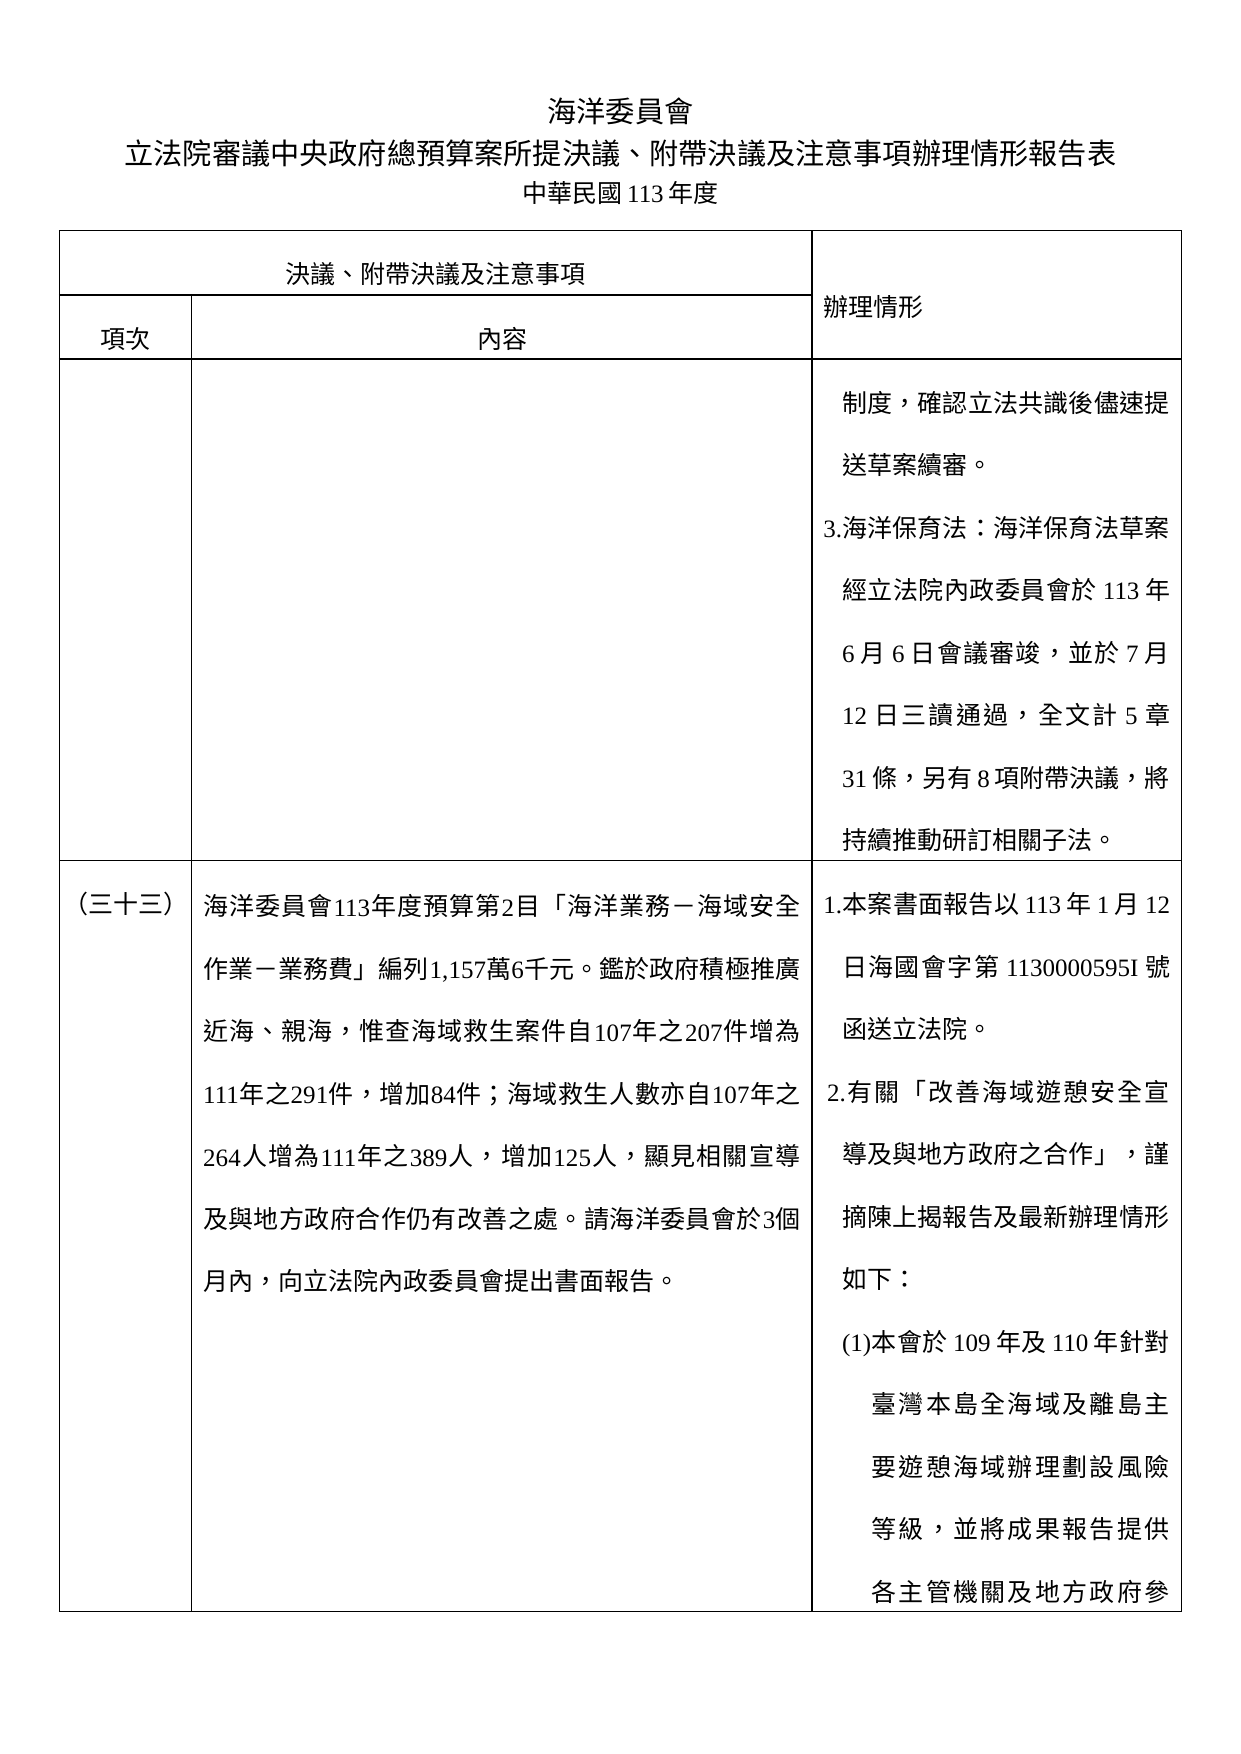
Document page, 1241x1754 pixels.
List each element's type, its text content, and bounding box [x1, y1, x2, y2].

table_cell [192, 360, 811, 859]
table_header 決議、附帶決議及注意事項 [60, 231, 811, 294]
table_cell 內容 [192, 296, 811, 358]
table_header 辦理情形 [813, 231, 1181, 358]
table_cell 項次 [60, 296, 191, 358]
table_cell 制度，確認立法共識後儘速提送草案續審。 3.海洋保育法：海洋保育法草案經立法院內政委員會於113年6月6日會議審竣，並於7月12日三讀通過，全文計5章31條，另有8項附帶決議，將持續推動研訂相關子法。 [813, 360, 1181, 859]
table_cell 1.本案書面報告以113年1月12日海國會字第1130000595I號函送立法院。 2.有關「改善海域遊憩安全宣導及與地方政府之合作」，謹摘陳上揭報告及最新辦理情形如下： (1)本會於109年及110年針對臺灣本島全海域及離島主要遊憩海域辦理劃設風險等級，並將成果報告提供各主管機關及地方政府參 [813, 861, 1181, 1611]
table_cell [60, 360, 191, 859]
table_cell 海洋委員會113年度預算第2目「海洋業務－海域安全作業－業務費」編列1,157萬6千元。鑑於政府積極推廣近海、親海，惟查海域救生案件自107年之207件增為111年之291件，增加84件；海域救生人數亦自107年之264人增為111年之389人，增加125人，顯見相關宣導及與地方政府合作仍有改善之處。請海洋委員會於3個月內，向立法院內政委員會提出書面報告。 [192, 861, 811, 1611]
table_cell （三十三） [60, 861, 191, 1611]
